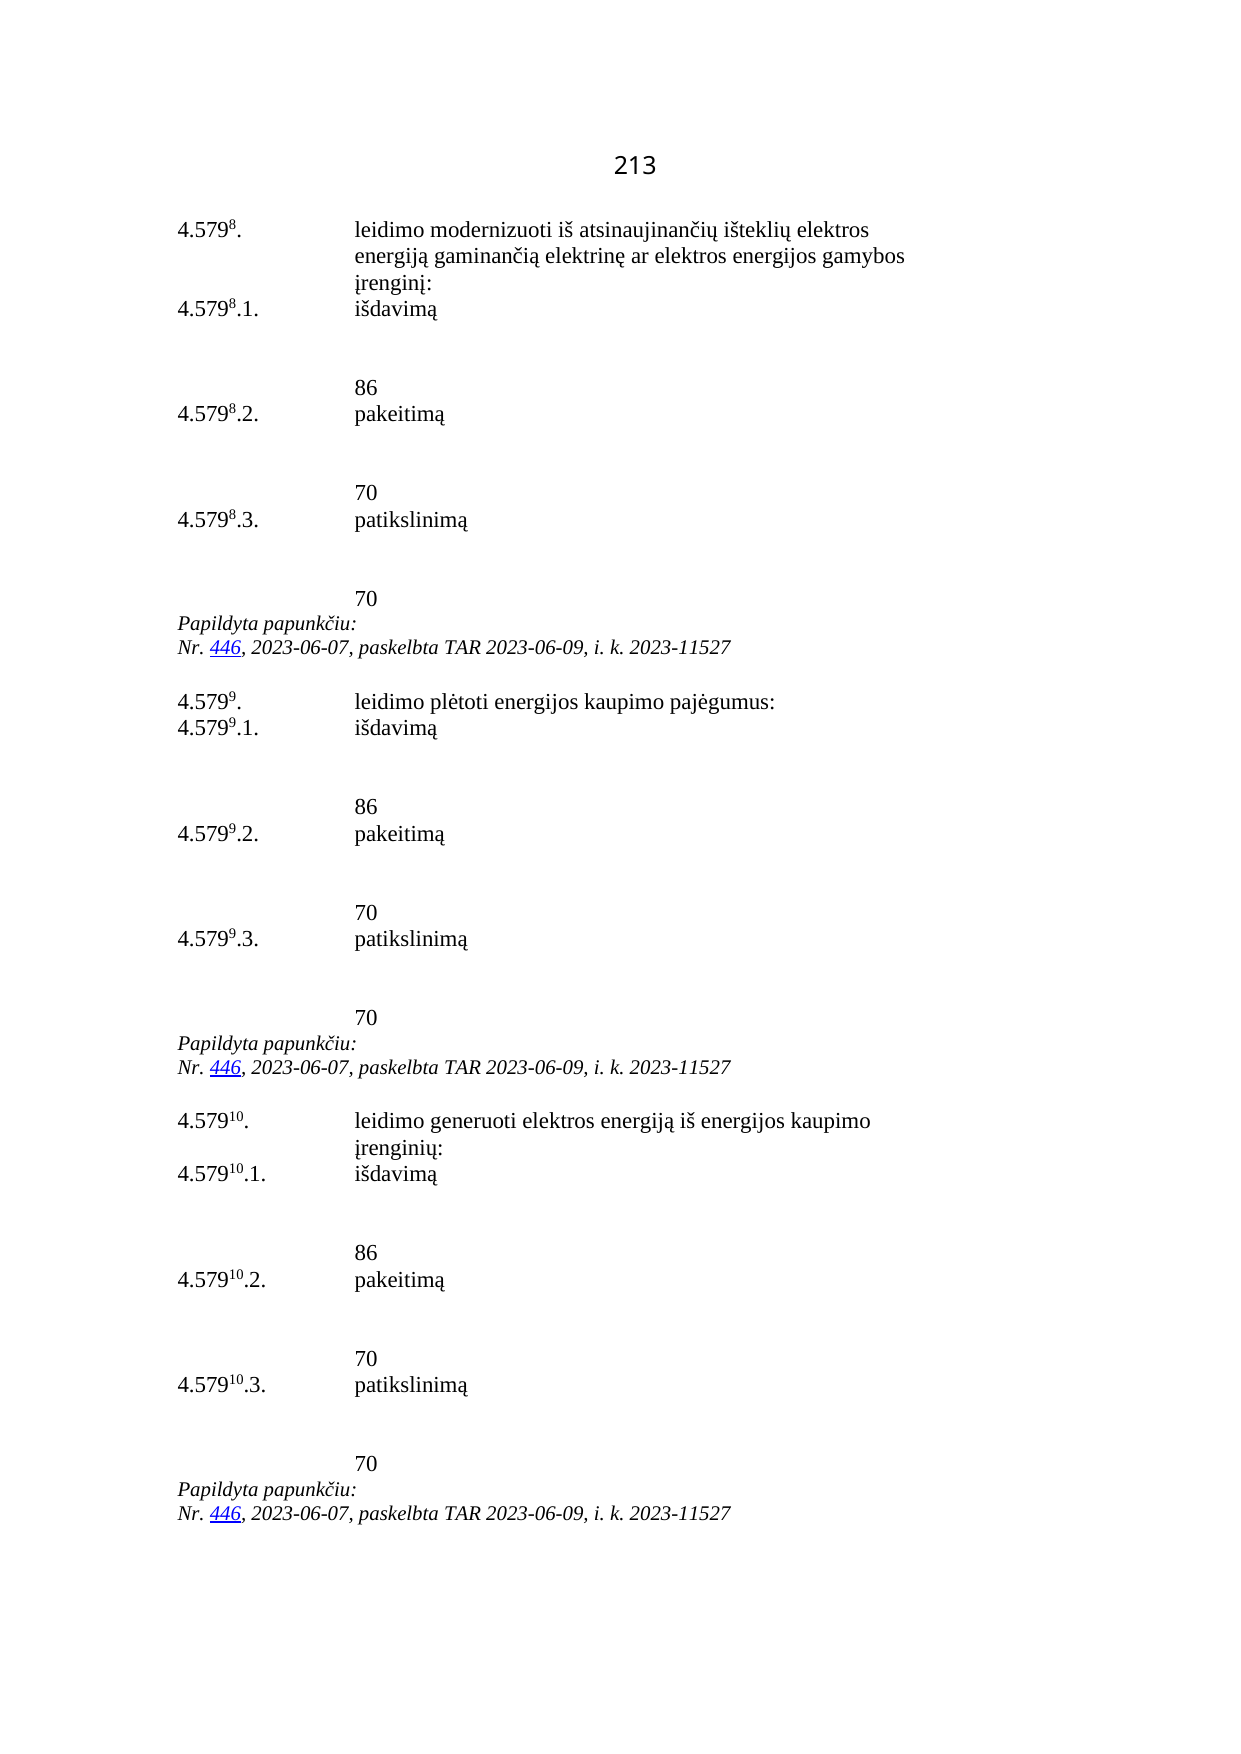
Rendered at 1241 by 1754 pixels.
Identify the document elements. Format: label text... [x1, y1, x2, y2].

text Papildyta papunkčiu: [177, 1031, 1092, 1055]
text 4.5798.1. išdavimą 86 [177, 295, 945, 400]
text 4.57910.1. išdavimą 86 [177, 1160, 945, 1266]
text 4.5798.3. patikslinimą 70 [177, 506, 974, 611]
text 4.5799.1. išdavimą 86 [177, 714, 945, 820]
text 4.5799.2. pakeitimą 70 [177, 820, 945, 925]
text 4.57910.3. patikslinimą 70 [177, 1371, 960, 1476]
text 4.5799. leidimo plėtoti energijos kaupimo pajėgumus: [177, 688, 945, 714]
text Nr. 446, 2023-06-07, paskelbta TAR 2023-06-09, i. k. 2023-11527 [177, 1055, 1092, 1079]
text 4.57910.2. pakeitimą 70 [177, 1266, 945, 1371]
text 4.5798.2. pakeitimą 70 [177, 400, 960, 506]
text Nr. 446, 2023-06-07, paskelbta TAR 2023-06-09, i. k. 2023-11527 [177, 635, 1092, 659]
text 4.57910. leidimo generuoti elektros energiją iš energijos kaupimo įrenginių: [177, 1107, 945, 1160]
text Papildyta papunkčiu: [177, 611, 1092, 635]
text Papildyta papunkčiu: [177, 1476, 1092, 1501]
text 4.5799.3. patikslinimą 70 [177, 925, 974, 1031]
text 4.5798. leidimo modernizuoti iš atsinaujinančių išteklių elektros energiją gaminančią elektrinę ar elektros energijos gamybos įrenginį: [177, 216, 945, 295]
text Nr. 446, 2023-06-07, paskelbta TAR 2023-06-09, i. k. 2023-11527 [177, 1501, 1092, 1524]
